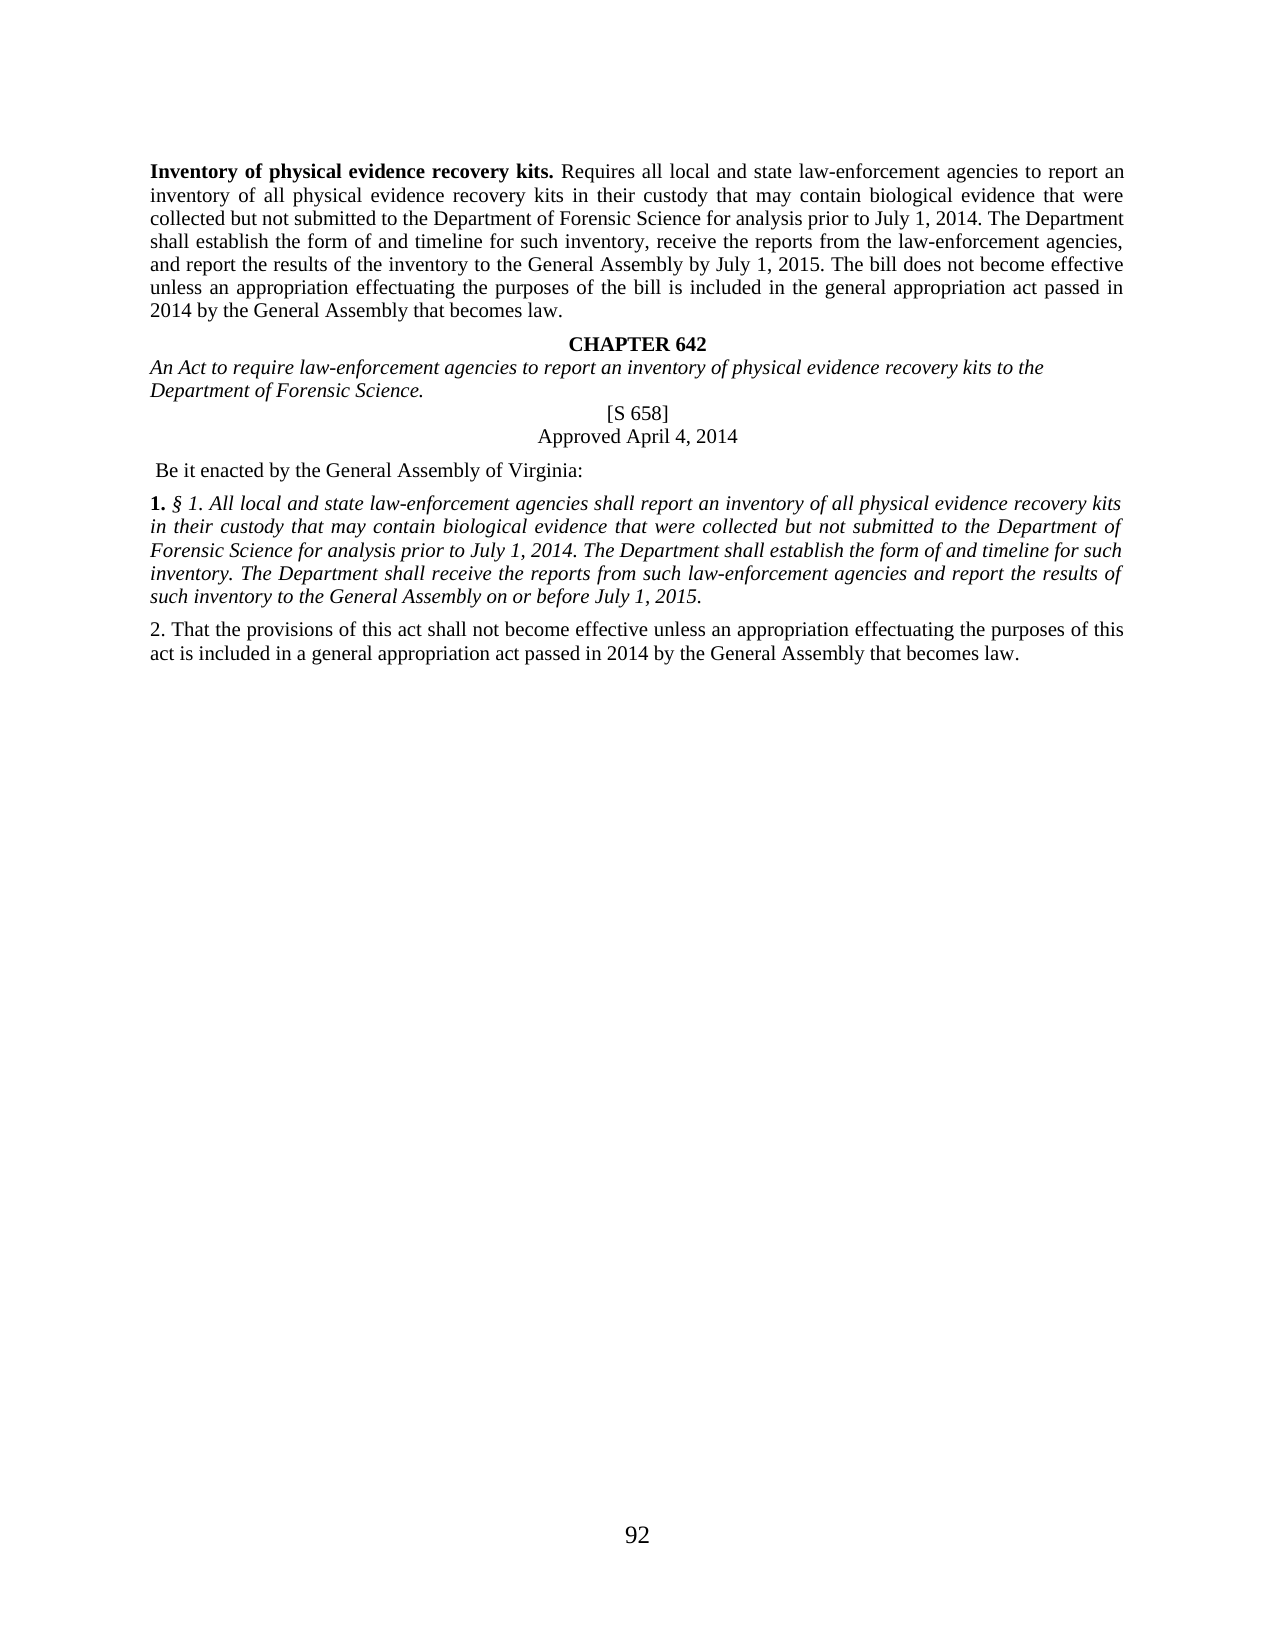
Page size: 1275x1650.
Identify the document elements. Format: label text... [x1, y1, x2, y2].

text 1. § 1. All local and state law-enforcement agencies shall report an inventory of all physical evidence recovery kits in their custody that may contain biological evidence that were collected but not submitted to the Department of Forensic Science for analysis prior to July 1, 2014. The Department shall establish the form of and timeline for such inventory. The Department shall receive the reports from such law-enforcement agencies and report the results of such inventory to the General Assembly on or before July 1, 2015. [150, 492, 1125, 608]
text 2. That the provisions of this act shall not become effective unless an appropriation effectuating the purposes of this act is included in a general appropriation act passed in 2014 by the General Assembly that becomes law. [150, 618, 1125, 664]
text [S 658] [150, 402, 1125, 425]
text Inventory of physical evidence recovery kits. Requires all local and state law-enforcement agencies to report an inventory of all physical evidence recovery kits in their custody that may contain biological evidence that were collected but not submitted to the Department of Forensic Science for analysis prior to July 1, 2014. The Department shall establish the form of and timeline for such inventory, receive the reports from the law-enforcement agencies, and report the results of the inventory to the General Assembly by July 1, 2015. The bill does not become effective unless an appropriation effectuating the purposes of the bill is included in the general appropriation act passed in 2014 by the General Assembly that becomes law. [150, 160, 1125, 322]
text Approved April 4, 2014 [150, 425, 1125, 448]
text An Act to require law-enforcement agencies to report an inventory of physical evidence recovery kits to the Department of Forensic Science. [150, 356, 1125, 402]
text Be it enacted by the General Assembly of Virginia: [150, 459, 1125, 482]
text CHAPTER 642 [150, 333, 1125, 356]
